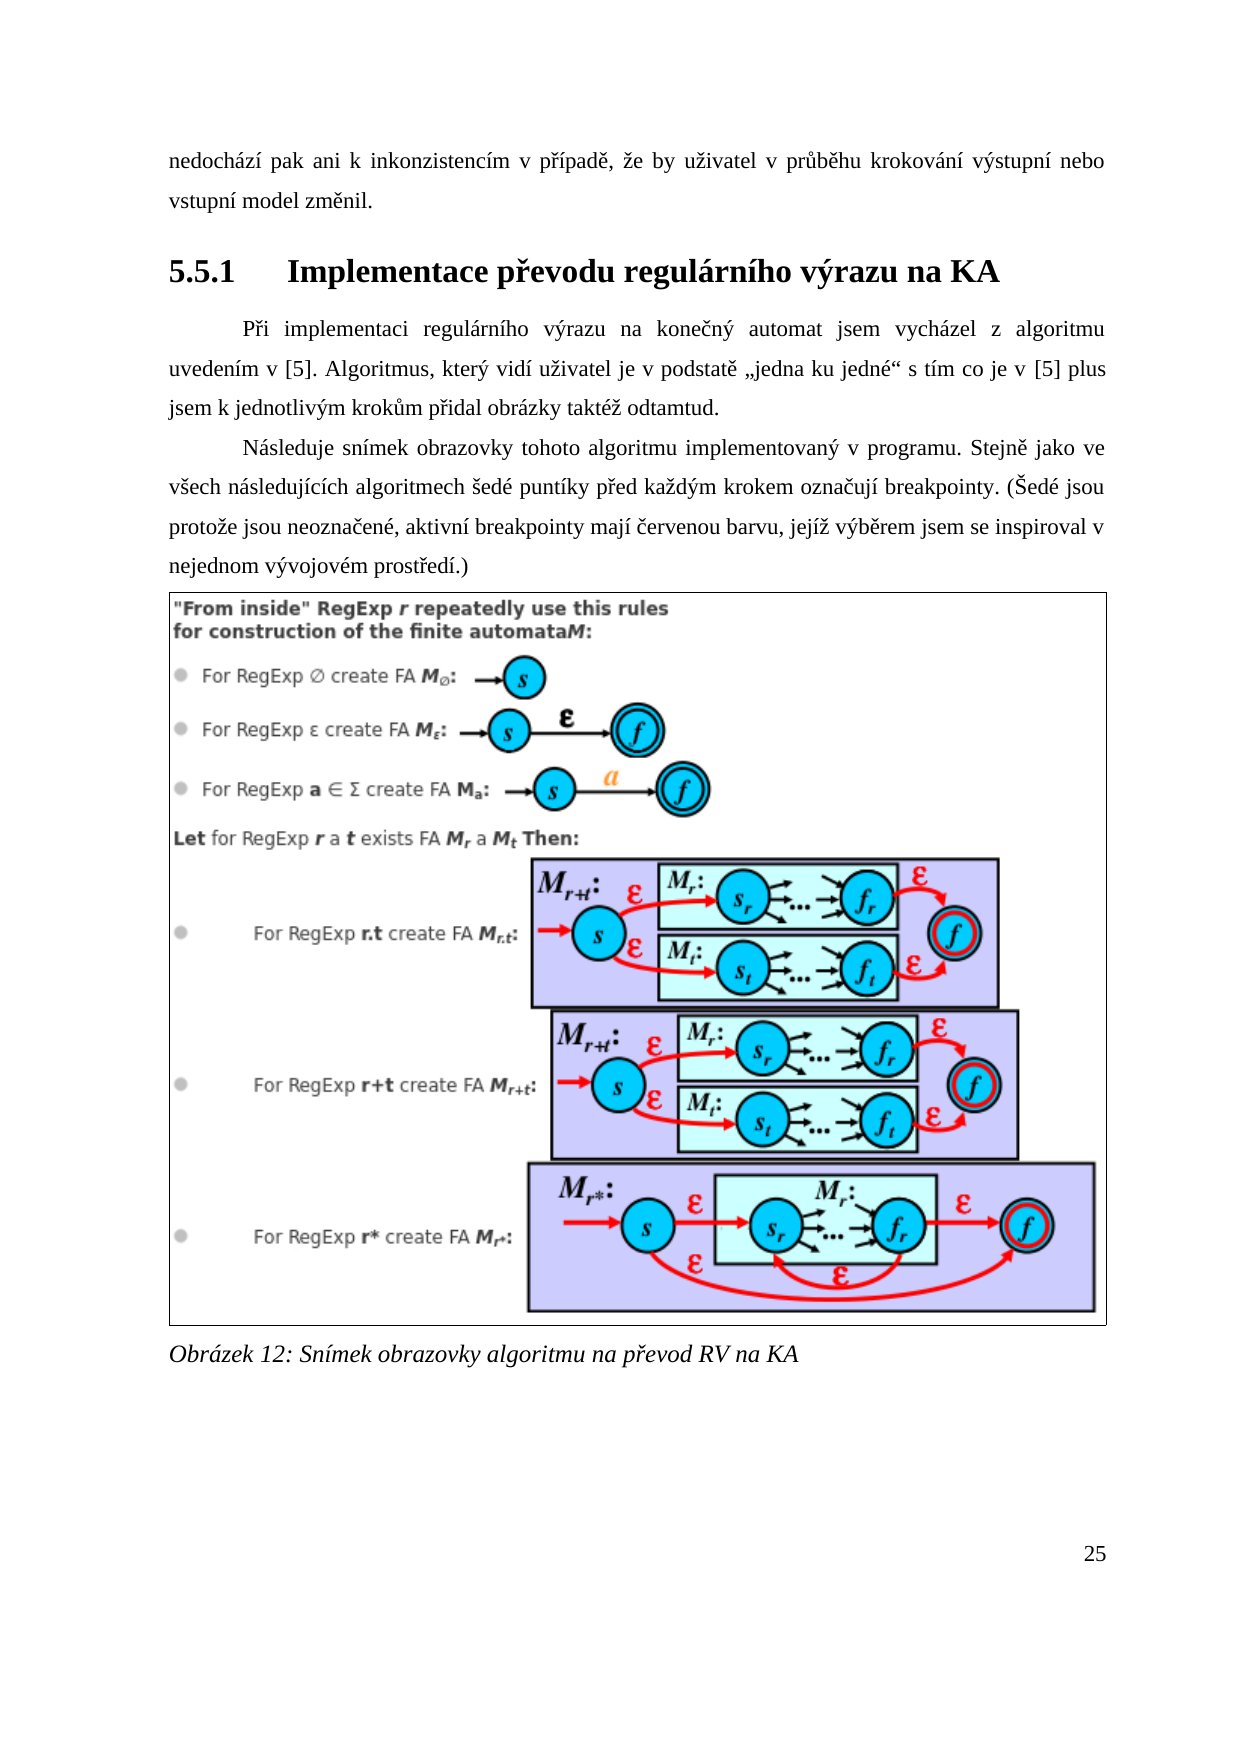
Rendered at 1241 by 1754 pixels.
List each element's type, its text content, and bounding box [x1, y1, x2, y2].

text nedochází pak ani k inkonzistencím v případě, že by uživatel v průběhu krokování výstupní nebo vstupní model změnil. [169, 148, 1106, 213]
text Při implementaci regulárního výrazu na konečný automat jsem vycházel z algoritmu uvedením v [5]. Algoritmus, který vidí uživatel je v podstatě „jedna ku jedné“ s tím co je v [5] plus jsem k jednotlivým krokům přidal obrázky taktéž odtamtud. [169, 315, 1106, 421]
text Obrázek 12: Snímek obrazovky algoritmu na převod RV na KA [169, 1326, 1106, 1368]
subtitle Implementace převodu regulárního výrazu na KA [169, 252, 1106, 290]
text Následuje snímek obrazovky tohoto algoritmu implementovaný v programu. Stejně jako ve všech následujících algoritmech šedé puntíky před každým krokem označují breakpointy. (Šedé jsou protože jsou neoznačené, aktivní breakpointy mají červenou barvu, jejíž výběrem jsem se inspiroval v nejednom vývojovém prostředí.) [169, 434, 1106, 578]
picture [172, 594, 1104, 1322]
text [170, 593, 1106, 1325]
